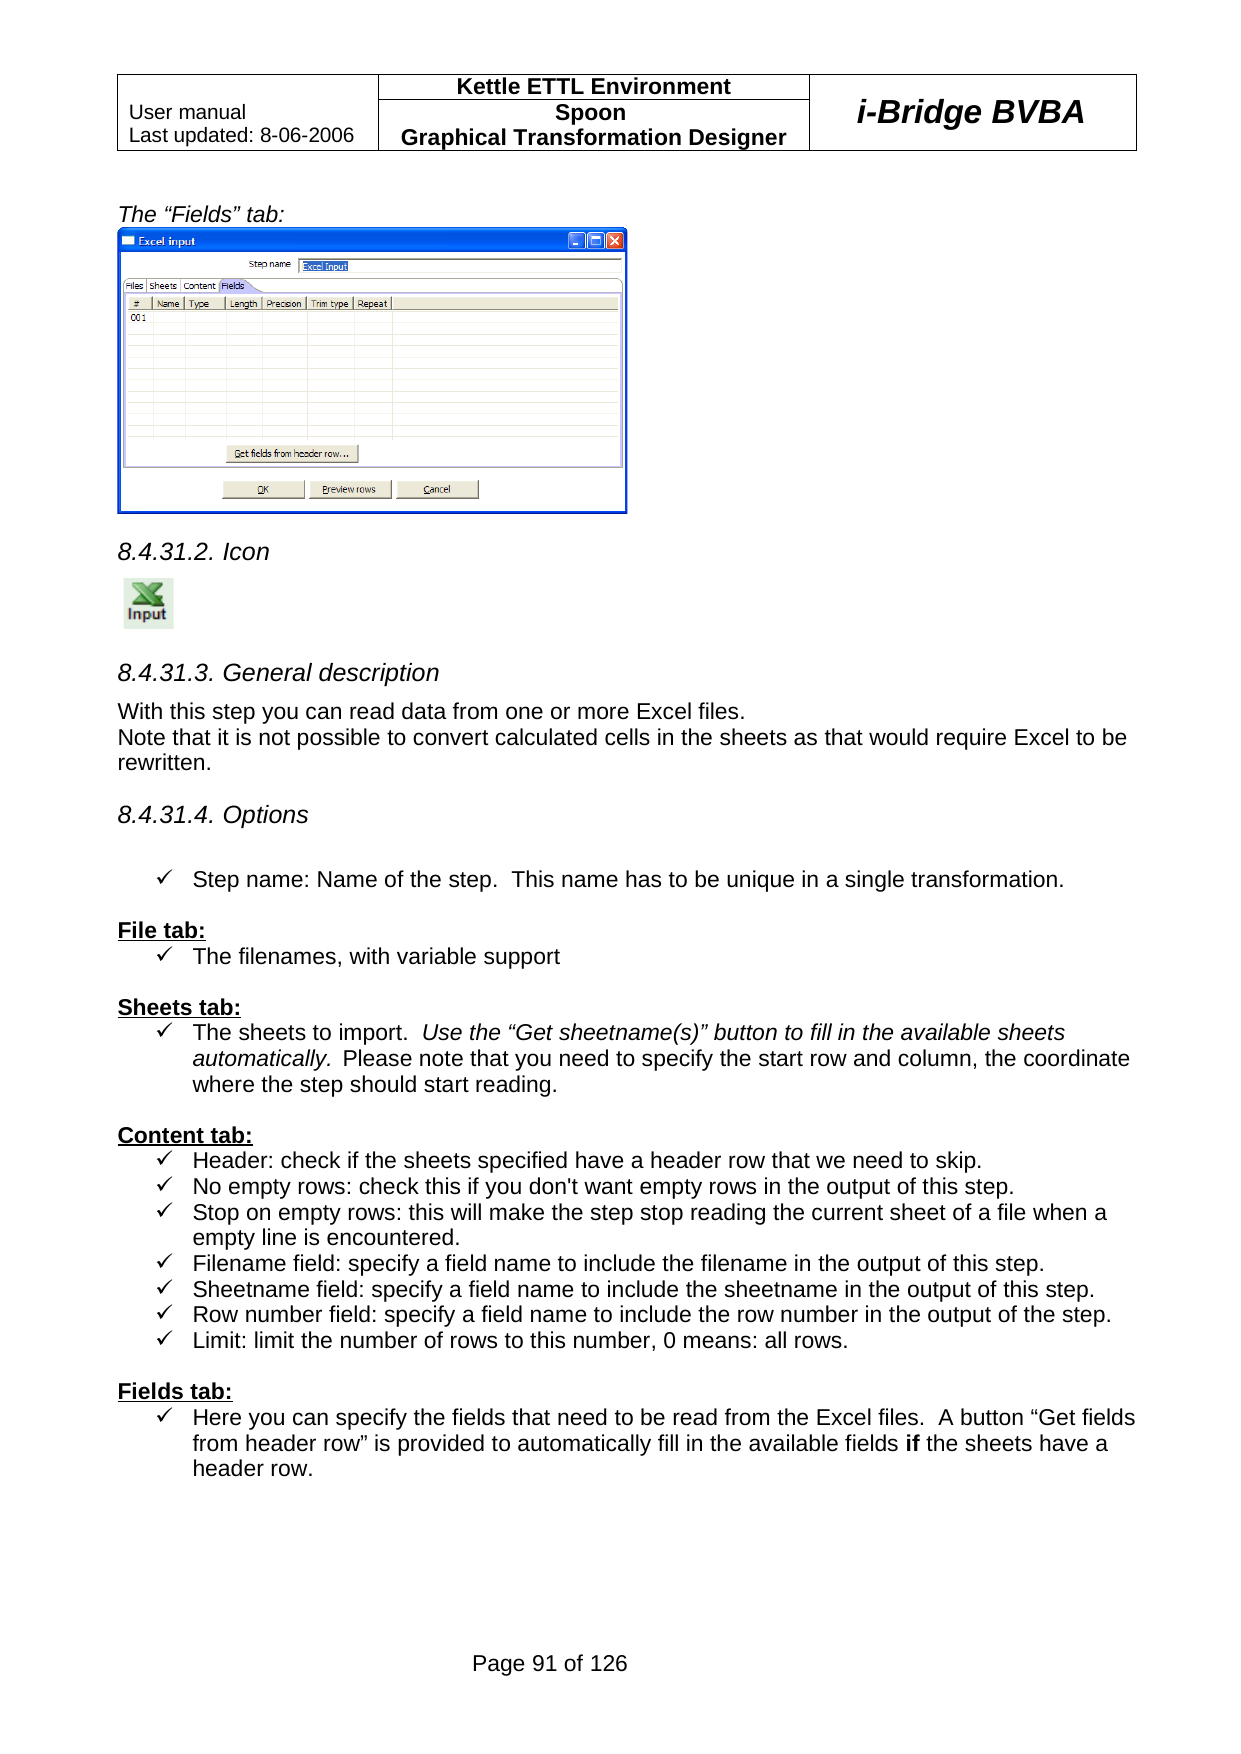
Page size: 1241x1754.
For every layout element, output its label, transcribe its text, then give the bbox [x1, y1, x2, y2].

text Sheets tab: [117, 994, 1137, 1020]
picture [123, 578, 174, 629]
list No empty rows: check this if you don't want empty rows in the output of this step. [155, 1174, 1137, 1199]
list Step name: Name of the step. This name has to be unique in a single transformation. [155, 867, 1137, 892]
list Stop on empty rows: this will make the step stop reading the current sheet of a file when a empty line is encountered. [155, 1199, 1137, 1251]
list Filename field: specify a field name to include the filename in the output of this step. [155, 1251, 1137, 1276]
subtitle Icon [117, 538, 1137, 566]
list The sheets to import. Use the “Get sheetname(s)” button to fill in the available sheets automatically. Please note that you need to specify the start row and column, the coordinate where the step should start reading. [155, 1020, 1137, 1097]
subtitle General description [117, 658, 1137, 686]
text Content tab: [117, 1122, 1137, 1148]
list Sheetname field: specify a field name to include the sheetname in the output of this step. [155, 1276, 1137, 1302]
list The filenames, with variable support [155, 943, 1137, 969]
text With this step you can read data from one or more Excel files. [117, 699, 1137, 724]
list Here you can specify the fields that need to be read from the Excel files. A button “Get fields from header row” is provided to automatically fill in the available fields if the sheets have a header row. [155, 1404, 1137, 1481]
list Row number field: specify a field name to include the row number in the output of the step. [155, 1302, 1137, 1328]
picture [117, 227, 628, 514]
list Limit: limit the number of rows to this number, 0 means: all rows. [155, 1328, 1137, 1353]
text Fields tab: [117, 1379, 1137, 1404]
subtitle Options [117, 801, 1137, 828]
text The “Fields” tab: [117, 202, 1137, 227]
text Note that it is not possible to convert calculated cells in the sheets as that would require Excel to be rewritten. [117, 724, 1137, 776]
list Header: check if the sheets specified have a header row that we need to skip. [155, 1148, 1137, 1174]
text File tab: [117, 918, 1137, 943]
